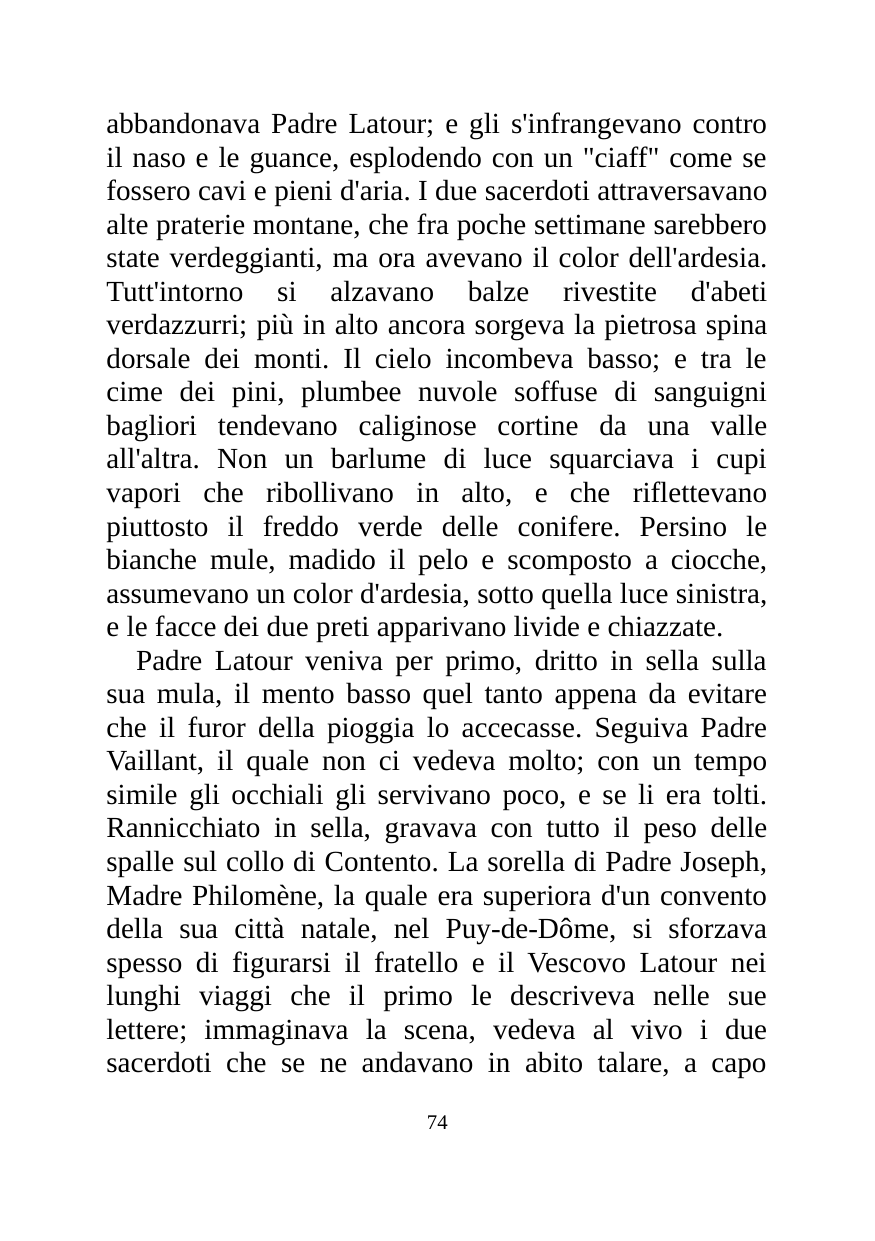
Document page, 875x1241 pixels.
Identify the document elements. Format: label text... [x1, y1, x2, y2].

text abbandonava Padre Latour; e gli s'infrangevano contro il naso e le guance, esplodendo con un "ciaff" come se fossero cavi e pieni d'aria. I due sacerdoti attraversavano alte praterie montane, che fra poche settimane sarebbero state verdeggianti, ma ora avevano il color dell'ardesia. Tutt'intorno si alzavano balze rivestite d'abeti verdazzurri; più in alto ancora sorgeva la pietrosa spina dorsale dei monti. Il cielo incombeva basso; e tra le cime dei pini, plumbee nuvole soffuse di sanguigni bagliori tendevano caliginose cortine da una valle all'altra. Non un barlume di luce squarciava i cupi vapori che ribollivano in alto, e che riflettevano piuttosto il freddo verde delle conifere. Persino le bianche mule, madido il pelo e scomposto a ciocche, assumevano un color d'ardesia, sotto quella luce sinistra, e le facce dei due preti apparivano livide e chiazzate. [106, 106, 768, 643]
text Padre Latour veniva per primo, dritto in sella sulla sua mula, il mento basso quel tanto appena da evitare che il furor della pioggia lo accecasse. Seguiva Padre Vaillant, il quale non ci vedeva molto; con un tempo simile gli occhiali gli servivano poco, e se li era tolti. Rannicchiato in sella, gravava con tutto il peso delle spalle sul collo di Contento. La sorella di Padre Joseph, Madre Philomène, la quale era superiora d'un convento della sua città natale, nel Puy-de-Dôme, si sforzava spesso di figurarsi il fratello e il Vescovo Latour nei lunghi viaggi che il primo le descriveva nelle sue lettere; immaginava la scena, vedeva al vivo i due sacerdoti che se ne andavano in abito talare, a capo [106, 643, 768, 1079]
